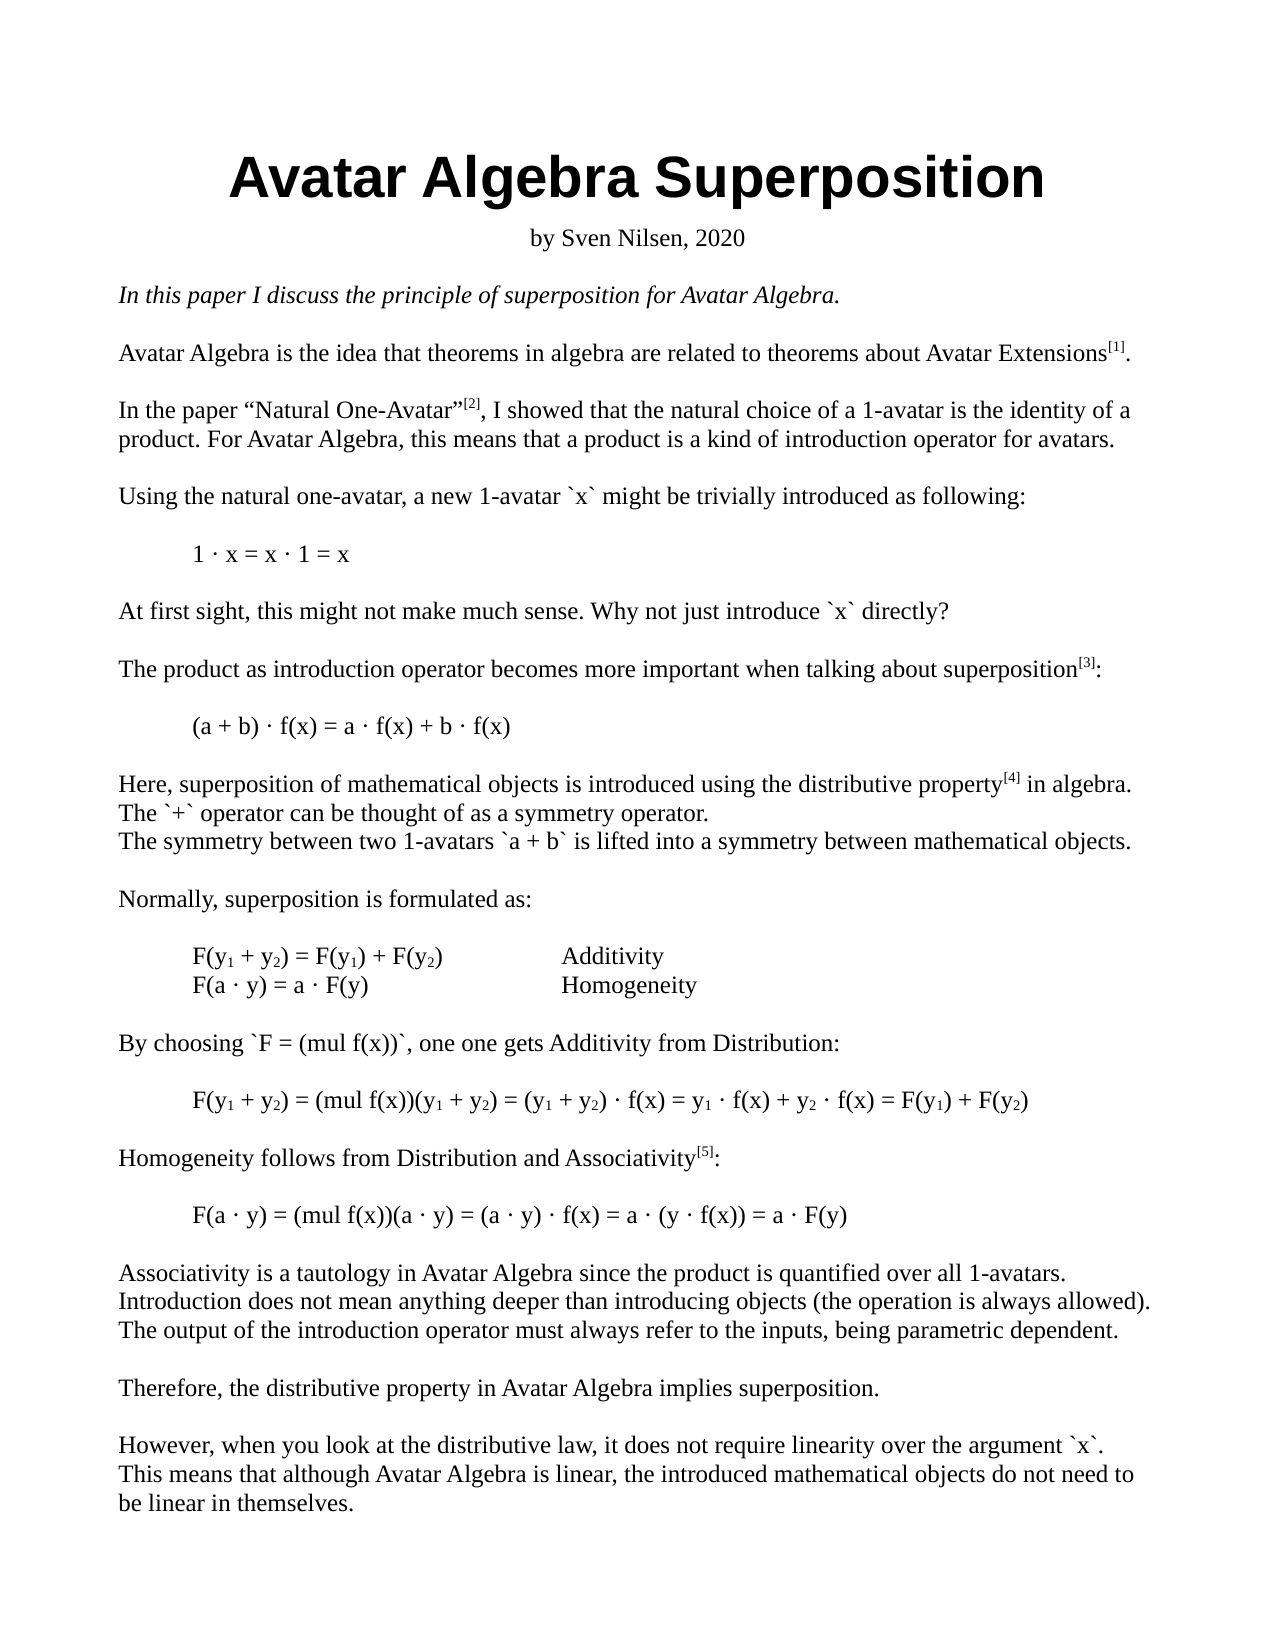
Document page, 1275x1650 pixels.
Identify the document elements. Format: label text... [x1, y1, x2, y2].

text In the paper “Natural One-Avatar”[2], I showed that the natural choice of a 1-avatar is the identity of a product. For Avatar Algebra, this means that a product is a kind of introduction operator for avatars. [118, 395, 1157, 453]
text This means that although Avatar Algebra is linear, the introduced mathematical objects do not need to be linear in themselves. [118, 1459, 1157, 1516]
text Therefore, the distributive property in Avatar Algebra implies superposition. [118, 1373, 1157, 1401]
text 1 · x = x · 1 = x [118, 539, 1157, 568]
text The `+` operator can be thought of as a symmetry operator. [118, 798, 1157, 826]
text The symmetry between two 1-avatars `a + b` is lifted into a symmetry between mathematical objects. [118, 826, 1157, 855]
text However, when you look at the distributive law, it does not require linearity over the argument `x`. [118, 1430, 1157, 1459]
text At first sight, this might not make much sense. Why not just introduce `x` directly? [118, 596, 1157, 625]
text Normally, superposition is formulated as: [118, 884, 1157, 913]
text by Sven Nilsen, 2020 [118, 223, 1157, 251]
text F(a · y) = (mul f(x))(a · y) = (a · y) · f(x) = a · (y · f(x)) = a · F(y) [118, 1200, 1157, 1229]
text Associativity is a tautology in Avatar Algebra since the product is quantified over all 1-avatars. Introduction does not mean anything deeper than introducing objects (the operation is always allowed). [118, 1258, 1157, 1315]
text The product as introduction operator becomes more important when talking about superposition[3]: [118, 654, 1157, 683]
text In this paper I discuss the principle of superposition for Avatar Algebra. [118, 280, 1157, 309]
text By choosing `F = (mul f(x))`, one one gets Additivity from Distribution: [118, 1028, 1157, 1056]
text F(y1 + y2) = (mul f(x))(y1 + y2) = (y1 + y2) · f(x) = y1 · f(x) + y2 · f(x) = F(y1) + F(y2) [118, 1085, 1157, 1114]
text Here, superposition of mathematical objects is introduced using the distributive property[4] in algebra. [118, 769, 1157, 798]
text F(a · y) = a · F(y) Homogeneity [118, 970, 1157, 999]
title Avatar Algebra Superposition [118, 143, 1157, 210]
text F(y1 + y2) = F(y1) + F(y2) Additivity [118, 941, 1157, 970]
text Avatar Algebra is the idea that theorems in algebra are related to theorems about Avatar Extensions[1]. [118, 338, 1157, 366]
text Using the natural one-avatar, a new 1-avatar `x` might be trivially introduced as following: [118, 481, 1157, 510]
text (a + b) · f(x) = a · f(x) + b · f(x) [118, 711, 1157, 740]
text The output of the introduction operator must always refer to the inputs, being parametric dependent. [118, 1315, 1157, 1344]
text Homogeneity follows from Distribution and Associativity[5]: [118, 1143, 1157, 1171]
